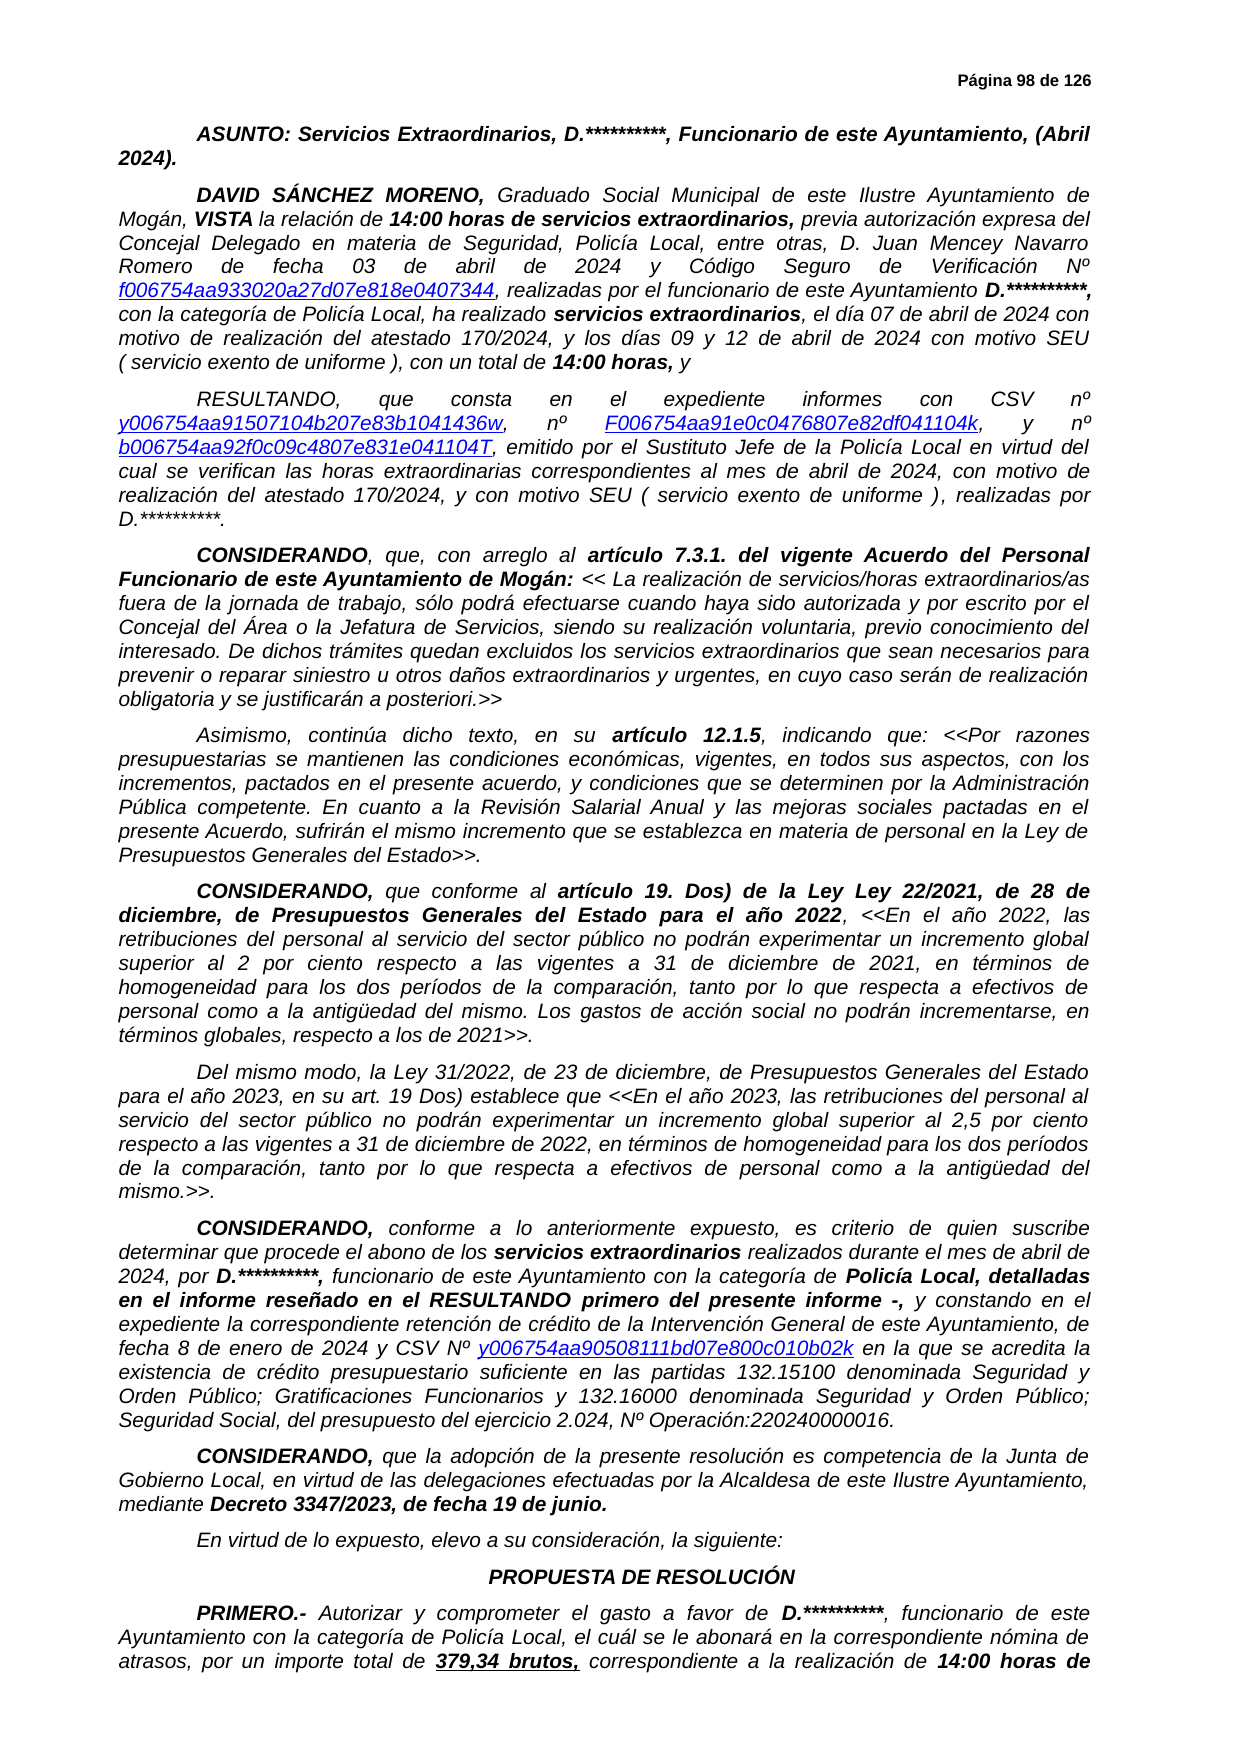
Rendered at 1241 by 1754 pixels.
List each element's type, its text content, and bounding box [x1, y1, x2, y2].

text PRIMERO.- Autorizar y comprometer el gasto a favor de D.**********, funcionario de este Ayuntamiento con la categoría de Policía Local, el cuál se le abonará en la correspondiente nómina de atrasos, por un importe total de 379,34 brutos, correspondiente a la realización de 14:00 horas de [118, 1601, 1092, 1673]
text Del mismo modo, la Ley 31/2022, de 23 de diciembre, de Presupuestos Generales del Estado para el año 2023, en su art. 19 Dos) establece que <<En el año 2023, las retribuciones del personal al servicio del sector público no podrán experimentar un incremento global superior al 2,5 por ciento respecto a las vigentes a 31 de diciembre de 2022, en términos de homogeneidad para los dos períodos de la comparación, tanto por lo que respecta a efectivos de personal como a la antigüedad del mismo.>>. [118, 1059, 1092, 1203]
text RESULTANDO, que consta en el expediente informes con CSV nº y006754aa91507104b207e83b1041436w, nº F006754aa91e0c0476807e82df041104k, y nº b006754aa92f0c09c4807e831e041104T, emitido por el Sustituto Jefe de la Policía Local en virtud del cual se verifican las horas extraordinarias correspondientes al mes de abril de 2024, con motivo de realización del atestado 170/2024, y con motivo SEU ( servicio exento de uniforme ), realizadas por D.**********. [118, 387, 1092, 530]
text CONSIDERANDO, que, con arreglo al artículo 7.3.1. del vigente Acuerdo del Personal Funcionario de este Ayuntamiento de Mogán: << La realización de servicios/horas extraordinarios/as fuera de la jornada de trabajo, sólo podrá efectuarse cuando haya sido autorizada y por escrito por el Concejal del Área o la Jefatura de Servicios, siendo su realización voluntaria, previo conocimiento del interesado. De dichos trámites quedan excluidos los servicios extraordinarios que sean necesarios para prevenir o reparar siniestro u otros daños extraordinarios y urgentes, en cuyo caso serán de realización obligatoria y se justificarán a posteriori.>> [118, 543, 1092, 711]
text PROPUESTA DE RESOLUCIÓN [118, 1565, 1092, 1589]
text En virtud de lo expuesto, elevo a su consideración, la siguiente: [118, 1528, 1092, 1552]
text CONSIDERANDO, que conforme al artículo 19. Dos) de la Ley Ley 22/2021, de 28 de diciembre, de Presupuestos Generales del Estado para el año 2022, <<En el año 2022, las retribuciones del personal al servicio del sector público no podrán experimentar un incremento global superior al 2 por ciento respecto a las vigentes a 31 de diciembre de 2021, en términos de homogeneidad para los dos períodos de la comparación, tanto por lo que respecta a efectivos de personal como a la antigüedad del mismo. Los gastos de acción social no podrán incrementarse, en términos globales, respecto a los de 2021>>. [118, 879, 1092, 1047]
text DAVID SÁNCHEZ MORENO, Graduado Social Municipal de este Ilustre Ayuntamiento de Mogán, VISTA la relación de 14:00 horas de servicios extraordinarios, previa autorización expresa del Concejal Delegado en materia de Seguridad, Policía Local, entre otras, D. Juan Mencey Navarro Romero de fecha 03 de abril de 2024 y Código Seguro de Verificación Nº f006754aa933020a27d07e818e0407344, realizadas por el funcionario de este Ayuntamiento D.**********, con la categoría de Policía Local, ha realizado servicios extraordinarios, el día 07 de abril de 2024 con motivo de realización del atestado 170/2024, y los días 09 y 12 de abril de 2024 con motivo SEU ( servicio exento de uniforme ), con un total de 14:00 horas, y [118, 182, 1092, 374]
text ASUNTO: Servicios Extraordinarios, D.**********, Funcionario de este Ayuntamiento, (Abril 2024). [118, 122, 1092, 170]
text Asimismo, continúa dicho texto, en su artículo 12.1.5, indicando que: <<Por razones presupuestarias se mantienen las condiciones económicas, vigentes, en todos sus aspectos, con los incrementos, pactados en el presente acuerdo, y condiciones que se determinen por la Administración Pública competente. En cuanto a la Revisión Salarial Anual y las mejoras sociales pactadas en el presente Acuerdo, sufrirán el mismo incremento que se establezca en materia de personal en la Ley de Presupuestos Generales del Estado>>. [118, 723, 1092, 867]
text CONSIDERANDO, que la adopción de la presente resolución es competencia de la Junta de Gobierno Local, en virtud de las delegaciones efectuadas por la Alcaldesa de este Ilustre Ayuntamiento, mediante Decreto 3347/2023, de fecha 19 de junio. [118, 1444, 1092, 1516]
text CONSIDERANDO, conforme a lo anteriormente expuesto, es criterio de quien suscribe determinar que procede el abono de los servicios extraordinarios realizados durante el mes de abril de 2024, por D.**********, funcionario de este Ayuntamiento con la categoría de Policía Local, detalladas en el informe reseñado en el RESULTANDO primero del presente informe -, y constando en el expediente la correspondiente retención de crédito de la Intervención General de este Ayuntamiento, de fecha 8 de enero de 2024 y CSV Nº y006754aa90508111bd07e800c010b02k en la que se acredita la existencia de crédito presupuestario suficiente en las partidas 132.15100 denominada Seguridad y Orden Público; Gratificaciones Funcionarios y 132.16000 denominada Seguridad y Orden Público; Seguridad Social, del presupuesto del ejercicio 2.024, Nº Operación:220240000016. [118, 1216, 1092, 1431]
